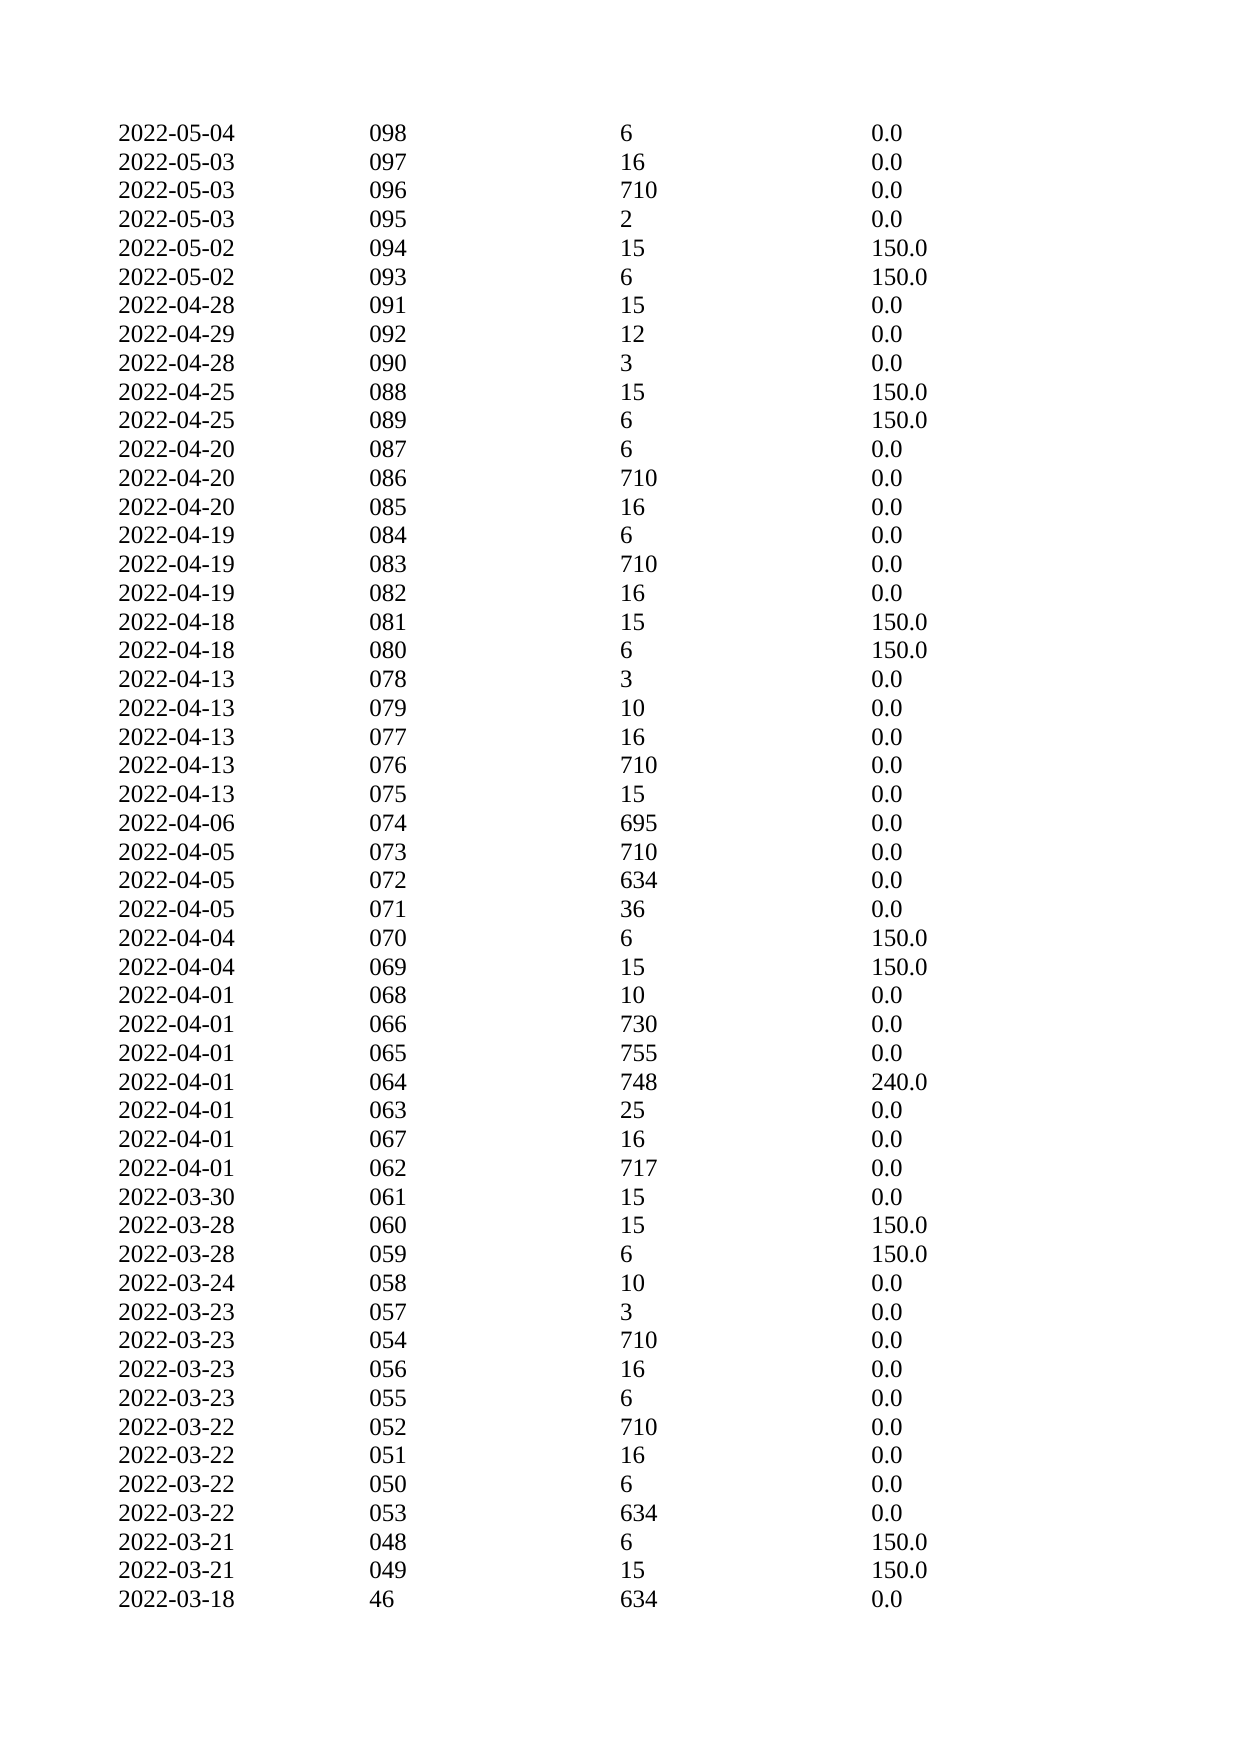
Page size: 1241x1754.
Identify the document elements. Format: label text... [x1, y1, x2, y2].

table_cell 0.0 [871, 434, 1122, 463]
table_cell 2022-05-04 [118, 118, 369, 147]
table_cell 060 [369, 1211, 620, 1239]
table_cell 0.0 [871, 866, 1122, 894]
table_cell 082 [369, 578, 620, 607]
table_cell 093 [369, 262, 620, 291]
table_cell 2022-03-21 [118, 1527, 369, 1556]
table_cell 064 [369, 1067, 620, 1096]
table_cell 0.0 [871, 1441, 1122, 1469]
table_cell 16 [620, 1354, 871, 1383]
table_cell 073 [369, 837, 620, 866]
table_cell 695 [620, 808, 871, 837]
table_cell 2022-03-23 [118, 1383, 369, 1412]
table_cell 16 [620, 578, 871, 607]
table_cell 2022-04-20 [118, 434, 369, 463]
table_cell 6 [620, 521, 871, 549]
table_cell 2022-05-02 [118, 262, 369, 291]
table_cell 067 [369, 1124, 620, 1153]
table_cell 150.0 [871, 1211, 1122, 1239]
table_cell 0.0 [871, 1383, 1122, 1412]
table_cell 054 [369, 1326, 620, 1354]
table_cell 2022-03-24 [118, 1268, 369, 1297]
table_cell 071 [369, 894, 620, 923]
table_cell 068 [369, 981, 620, 1009]
table_cell 0.0 [871, 319, 1122, 348]
table_cell 15 [620, 1211, 871, 1239]
table_cell 2022-04-05 [118, 866, 369, 894]
table_cell 6 [620, 434, 871, 463]
table_cell 083 [369, 549, 620, 578]
table_cell 6 [620, 636, 871, 664]
table_cell 2022-04-13 [118, 693, 369, 722]
table_cell 150.0 [871, 607, 1122, 636]
table_cell 0.0 [871, 664, 1122, 693]
table_cell 16 [620, 147, 871, 176]
table_cell 2022-03-21 [118, 1556, 369, 1584]
table_cell 16 [620, 1124, 871, 1153]
table_cell 2022-04-01 [118, 1096, 369, 1124]
table_cell 0.0 [871, 1469, 1122, 1498]
table_cell 072 [369, 866, 620, 894]
table_cell 0.0 [871, 463, 1122, 492]
table_cell 0.0 [871, 981, 1122, 1009]
table_cell 052 [369, 1412, 620, 1441]
table_cell 2022-05-03 [118, 204, 369, 233]
table_cell 2022-03-22 [118, 1441, 369, 1469]
table_cell 710 [620, 1326, 871, 1354]
table_cell 098 [369, 118, 620, 147]
table_cell 070 [369, 923, 620, 952]
table_cell 0.0 [871, 1009, 1122, 1038]
table_cell 063 [369, 1096, 620, 1124]
table_cell 15 [620, 779, 871, 808]
table_cell 2 [620, 204, 871, 233]
table_cell 2022-04-05 [118, 894, 369, 923]
table_cell 087 [369, 434, 620, 463]
table_cell 15 [620, 291, 871, 319]
table_cell 2022-04-05 [118, 837, 369, 866]
table_cell 075 [369, 779, 620, 808]
table_cell 056 [369, 1354, 620, 1383]
table_cell 079 [369, 693, 620, 722]
table_cell 2022-04-25 [118, 406, 369, 434]
table_cell 0.0 [871, 1498, 1122, 1527]
table_cell 150.0 [871, 233, 1122, 262]
table_cell 2022-04-04 [118, 952, 369, 981]
table_cell 6 [620, 1527, 871, 1556]
table_cell 15 [620, 952, 871, 981]
table_cell 150.0 [871, 923, 1122, 952]
table_cell 078 [369, 664, 620, 693]
table_cell 0.0 [871, 1354, 1122, 1383]
table_cell 6 [620, 406, 871, 434]
table_cell 048 [369, 1527, 620, 1556]
table_cell 0.0 [871, 1412, 1122, 1441]
table_cell 0.0 [871, 1038, 1122, 1067]
table_cell 094 [369, 233, 620, 262]
table_cell 2022-03-23 [118, 1354, 369, 1383]
table_cell 150.0 [871, 1556, 1122, 1584]
table_cell 2022-04-28 [118, 291, 369, 319]
table_cell 2022-03-30 [118, 1182, 369, 1211]
table_cell 15 [620, 1556, 871, 1584]
table_cell 710 [620, 751, 871, 779]
table_cell 730 [620, 1009, 871, 1038]
table_cell 090 [369, 348, 620, 377]
table_cell 097 [369, 147, 620, 176]
table_cell 748 [620, 1067, 871, 1096]
table_cell 12 [620, 319, 871, 348]
table_cell 0.0 [871, 348, 1122, 377]
table_cell 2022-04-01 [118, 981, 369, 1009]
table_cell 2022-04-01 [118, 1038, 369, 1067]
table_cell 2022-04-19 [118, 549, 369, 578]
table_cell 2022-05-02 [118, 233, 369, 262]
table_cell 0.0 [871, 1153, 1122, 1182]
table_cell 0.0 [871, 1326, 1122, 1354]
table_cell 057 [369, 1297, 620, 1326]
table_cell 049 [369, 1556, 620, 1584]
table_cell 0.0 [871, 549, 1122, 578]
table_cell 061 [369, 1182, 620, 1211]
table_cell 0.0 [871, 1096, 1122, 1124]
table_cell 2022-04-01 [118, 1153, 369, 1182]
table_cell 634 [620, 866, 871, 894]
table_cell 2022-04-19 [118, 521, 369, 549]
table_cell 077 [369, 722, 620, 751]
table_cell 710 [620, 1412, 871, 1441]
table_cell 074 [369, 808, 620, 837]
table_cell 059 [369, 1239, 620, 1268]
table_cell 755 [620, 1038, 871, 1067]
table_cell 2022-05-03 [118, 147, 369, 176]
table_cell 089 [369, 406, 620, 434]
table_cell 15 [620, 607, 871, 636]
table_cell 150.0 [871, 952, 1122, 981]
table_cell 150.0 [871, 406, 1122, 434]
table_cell 16 [620, 1441, 871, 1469]
table_cell 2022-04-01 [118, 1009, 369, 1038]
table_cell 0.0 [871, 751, 1122, 779]
table_cell 066 [369, 1009, 620, 1038]
table_cell 065 [369, 1038, 620, 1067]
table_cell 0.0 [871, 808, 1122, 837]
table_cell 6 [620, 923, 871, 952]
table_cell 2022-04-06 [118, 808, 369, 837]
table_cell 0.0 [871, 693, 1122, 722]
table_cell 150.0 [871, 262, 1122, 291]
table_cell 240.0 [871, 1067, 1122, 1096]
table_cell 15 [620, 1182, 871, 1211]
table_cell 0.0 [871, 291, 1122, 319]
table_cell 150.0 [871, 1527, 1122, 1556]
table_cell 710 [620, 837, 871, 866]
table_cell 3 [620, 1297, 871, 1326]
table_cell 2022-03-28 [118, 1211, 369, 1239]
table_cell 15 [620, 377, 871, 406]
table_cell 0.0 [871, 779, 1122, 808]
table_cell 2022-03-22 [118, 1498, 369, 1527]
table_cell 2022-03-18 [118, 1584, 369, 1613]
table_cell 634 [620, 1584, 871, 1613]
table_cell 710 [620, 463, 871, 492]
table_cell 2022-04-29 [118, 319, 369, 348]
table_cell 055 [369, 1383, 620, 1412]
table_cell 2022-04-19 [118, 578, 369, 607]
table_cell 091 [369, 291, 620, 319]
table_cell 10 [620, 693, 871, 722]
table_cell 2022-04-13 [118, 664, 369, 693]
table_cell 084 [369, 521, 620, 549]
table_cell 2022-04-04 [118, 923, 369, 952]
table_cell 081 [369, 607, 620, 636]
table_cell 0.0 [871, 837, 1122, 866]
table_cell 2022-03-23 [118, 1297, 369, 1326]
table_cell 2022-03-22 [118, 1412, 369, 1441]
table_cell 086 [369, 463, 620, 492]
table_cell 0.0 [871, 722, 1122, 751]
table_cell 3 [620, 348, 871, 377]
table_cell 6 [620, 262, 871, 291]
table_cell 0.0 [871, 118, 1122, 147]
table_cell 36 [620, 894, 871, 923]
table_cell 058 [369, 1268, 620, 1297]
table_cell 10 [620, 1268, 871, 1297]
table_cell 3 [620, 664, 871, 693]
table_cell 16 [620, 492, 871, 521]
table_cell 6 [620, 118, 871, 147]
table_cell 0.0 [871, 492, 1122, 521]
table_cell 717 [620, 1153, 871, 1182]
table_cell 0.0 [871, 1182, 1122, 1211]
table_cell 634 [620, 1498, 871, 1527]
table_cell 710 [620, 549, 871, 578]
table_cell 2022-03-23 [118, 1326, 369, 1354]
table_cell 088 [369, 377, 620, 406]
table_cell 150.0 [871, 377, 1122, 406]
table_cell 095 [369, 204, 620, 233]
table_cell 085 [369, 492, 620, 521]
table_cell 096 [369, 176, 620, 204]
table_cell 2022-04-25 [118, 377, 369, 406]
table_cell 46 [369, 1584, 620, 1613]
table_cell 2022-04-13 [118, 751, 369, 779]
table_cell 0.0 [871, 894, 1122, 923]
table_cell 10 [620, 981, 871, 1009]
table_cell 0.0 [871, 176, 1122, 204]
table_cell 710 [620, 176, 871, 204]
table_cell 2022-04-20 [118, 463, 369, 492]
table_cell 2022-04-13 [118, 722, 369, 751]
table_cell 15 [620, 233, 871, 262]
table_cell 069 [369, 952, 620, 981]
table_cell 2022-04-01 [118, 1067, 369, 1096]
table_cell 062 [369, 1153, 620, 1182]
table_cell 0.0 [871, 1124, 1122, 1153]
table_cell 6 [620, 1383, 871, 1412]
table_cell 0.0 [871, 1268, 1122, 1297]
table_cell 25 [620, 1096, 871, 1124]
table_cell 0.0 [871, 1297, 1122, 1326]
table_cell 2022-04-18 [118, 636, 369, 664]
table_cell 2022-04-01 [118, 1124, 369, 1153]
table_cell 150.0 [871, 636, 1122, 664]
table_cell 0.0 [871, 147, 1122, 176]
table_cell 6 [620, 1469, 871, 1498]
table_cell 076 [369, 751, 620, 779]
table_cell 2022-04-13 [118, 779, 369, 808]
table_cell 2022-04-28 [118, 348, 369, 377]
table_cell 2022-05-03 [118, 176, 369, 204]
table_cell 053 [369, 1498, 620, 1527]
table_cell 0.0 [871, 1584, 1122, 1613]
table_cell 2022-03-22 [118, 1469, 369, 1498]
table_cell 092 [369, 319, 620, 348]
table_cell 080 [369, 636, 620, 664]
table_cell 050 [369, 1469, 620, 1498]
table_cell 0.0 [871, 521, 1122, 549]
table_cell 051 [369, 1441, 620, 1469]
table_cell 0.0 [871, 204, 1122, 233]
table_cell 2022-04-18 [118, 607, 369, 636]
table_cell 150.0 [871, 1239, 1122, 1268]
table_cell 2022-04-20 [118, 492, 369, 521]
table_cell 6 [620, 1239, 871, 1268]
table_cell 0.0 [871, 578, 1122, 607]
table_cell 16 [620, 722, 871, 751]
table_cell 2022-03-28 [118, 1239, 369, 1268]
